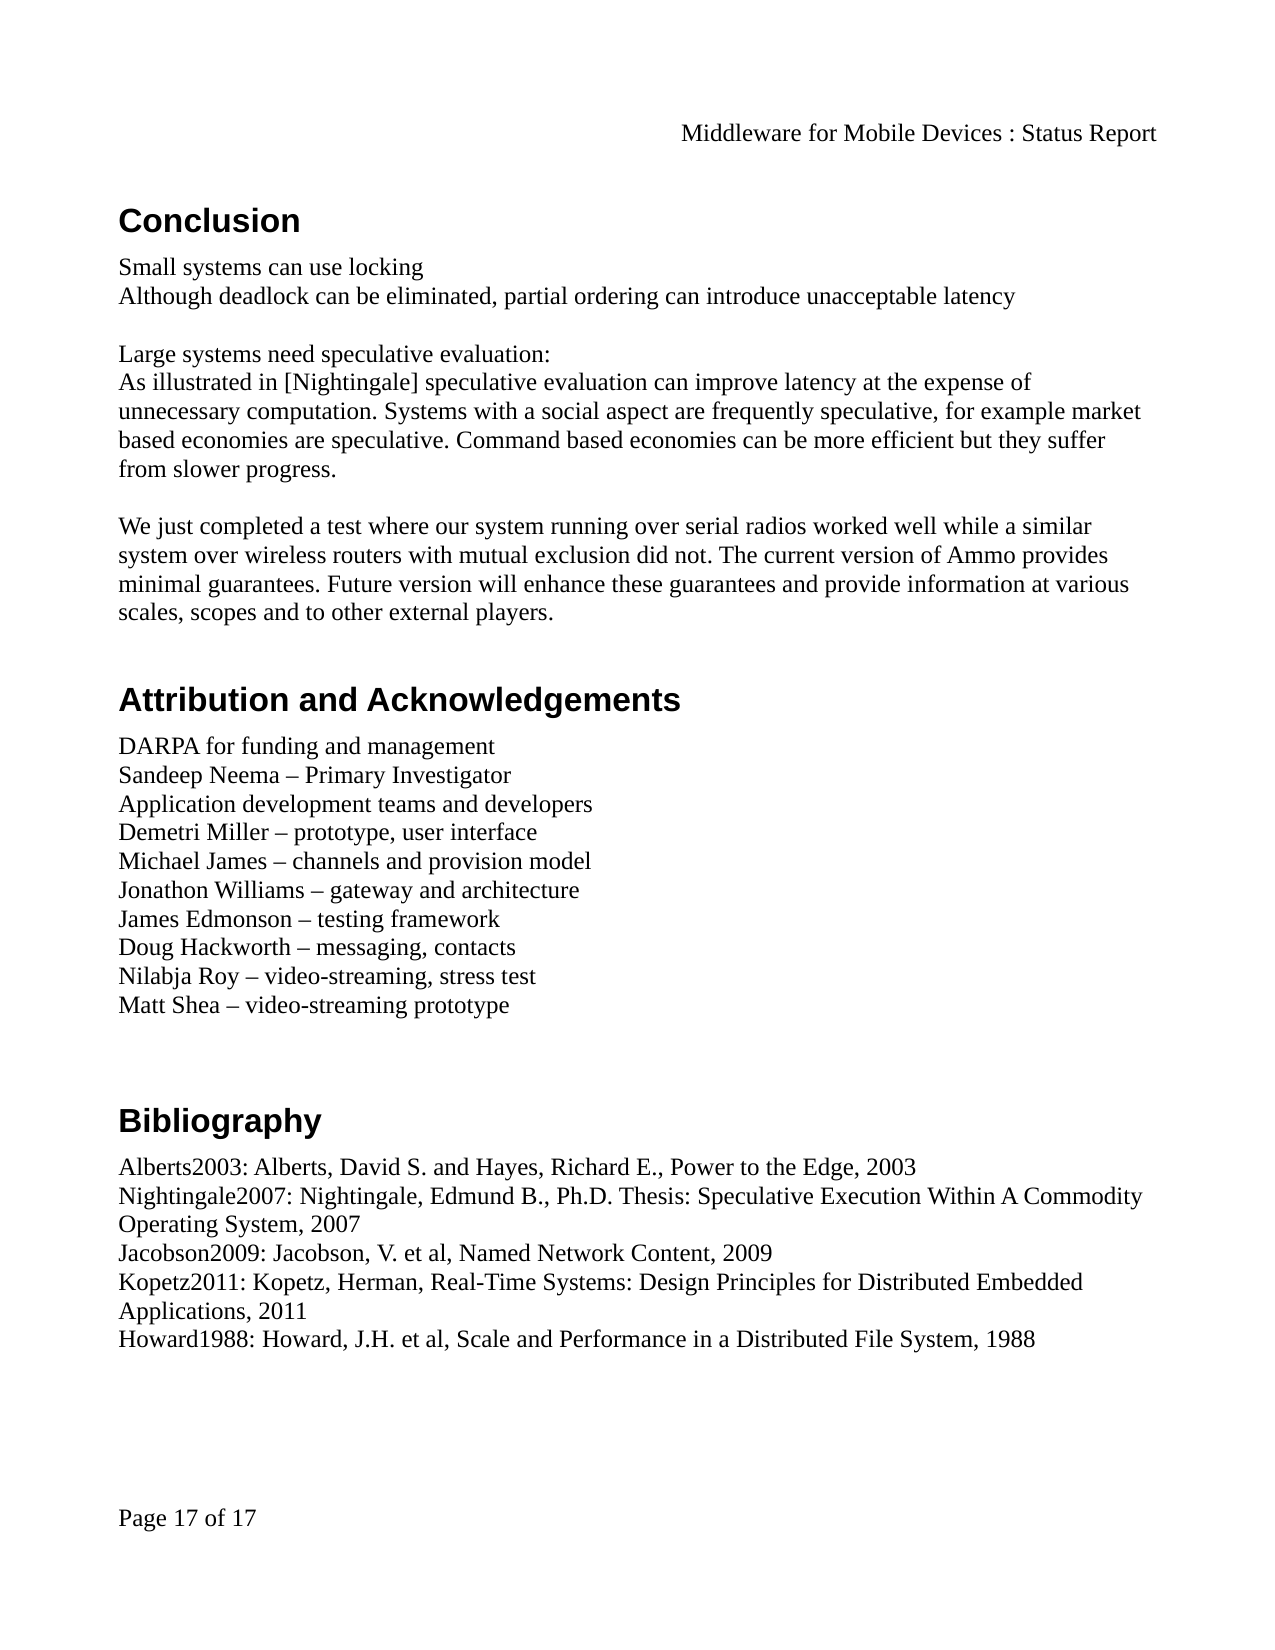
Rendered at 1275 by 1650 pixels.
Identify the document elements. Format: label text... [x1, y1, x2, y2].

text We just completed a test where our system running over serial radios worked well while a similar system over wireless routers with mutual exclusion did not. The current version of Ammo provides minimal guarantees. Future version will enhance these guarantees and provide information at various [118, 511, 1157, 597]
text Alberts2003: Alberts, David S. and Hayes, Richard E., Power to the Edge, 2003 [118, 1152, 1157, 1181]
text Jacobson2009: Jacobson, V. et al, Named Network Content, 2009 [118, 1238, 1157, 1267]
text Small systems can use locking [118, 252, 1157, 281]
text Demetri Miller – prototype, user interface [118, 817, 1157, 846]
text Michael James – channels and provision model [118, 846, 1157, 875]
text James Edmonson – testing framework [118, 904, 1157, 932]
text Howard1988: Howard, J.H. et al, Scale and Performance in a Distributed File System, 1988 [118, 1324, 1157, 1353]
text Kopetz2011: Kopetz, Herman, Real-Time Systems: Design Principles for Distributed Embedded Applications, 2011 [118, 1267, 1157, 1324]
text Jonathon Williams – gateway and architecture [118, 875, 1157, 904]
text Although deadlock can be eliminated, partial ordering can introduce unacceptable latency [118, 281, 1157, 310]
text scales, scopes and to other external players. [118, 597, 1157, 626]
text Matt Shea – video-streaming prototype [118, 990, 1157, 1019]
text Large systems need speculative evaluation: [118, 339, 1157, 367]
text As illustrated in [Nightingale] speculative evaluation can improve latency at the expense of unnecessary computation. Systems with a social aspect are frequently speculative, for example market based economies are speculative. Command based economies can be more efficient but they suffer from slower progress. [118, 367, 1157, 482]
subtitle Conclusion [118, 201, 1157, 240]
subtitle Bibliography [118, 1101, 1157, 1139]
subtitle Attribution and Acknowledgements [118, 680, 1157, 719]
text Doug Hackworth – messaging, contacts [118, 932, 1157, 961]
text DARPA for funding and management [118, 731, 1157, 760]
text Nilabja Roy – video-streaming, stress test [118, 961, 1157, 990]
text Application development teams and developers [118, 789, 1157, 817]
text Sandeep Neema – Primary Investigator [118, 760, 1157, 789]
text Nightingale2007: Nightingale, Edmund B., Ph.D. Thesis: Speculative Execution Within A Commodity Operating System, 2007 [118, 1181, 1157, 1238]
